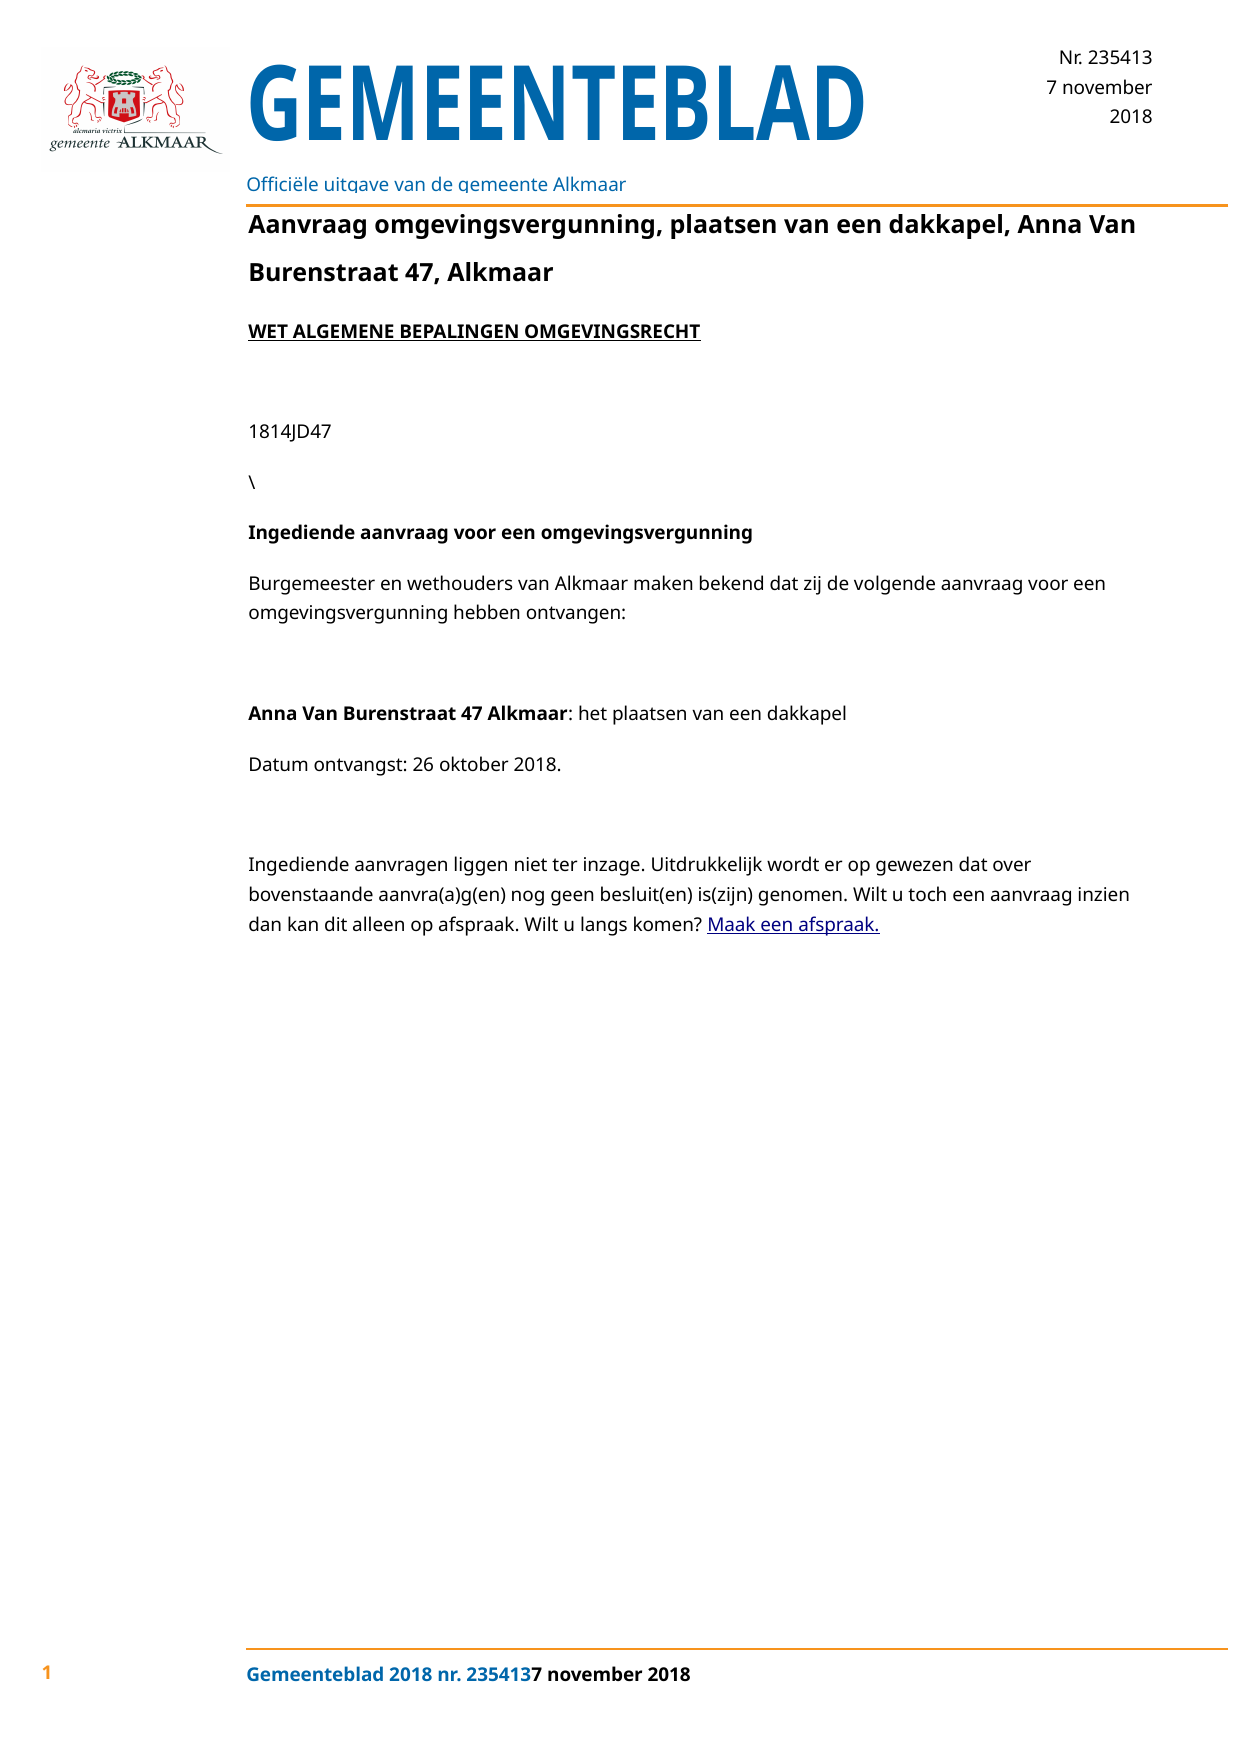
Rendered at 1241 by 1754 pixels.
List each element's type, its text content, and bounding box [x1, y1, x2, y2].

text Ingediende aanvragen liggen niet ter inzage. Uitdrukkelijk wordt er op gewezen dat over bovenstaande aanvra(a)g(en) nog geen besluit(en) is(zijn) genomen. Wilt u toch een aanvraag inzien dan kan dit alleen op afspraak. Wilt u langs komen? Maak een afspraak. [248, 852, 1152, 937]
text Datum ontvangst: 26 oktober 2018. [248, 751, 1152, 777]
text WET ALGEMENE BEPALINGEN OMGEVINGSRECHT [248, 318, 1152, 344]
text Anna Van Burenstraat 47 Alkmaar: het plaatsen van een dakkapel [248, 700, 1152, 726]
text Ingediende aanvraag voor een omgevingsvergunning [248, 519, 1152, 545]
text \ [248, 469, 1152, 495]
text Burgemeester en wethouders van Alkmaar maken bekend dat zij de volgende aanvraag voor een omgevingsvergunning hebben ontvangen: [248, 570, 1152, 625]
picture [41, 47, 231, 172]
text 1814JD47 [248, 419, 1152, 444]
text Aanvraag omgevingsvergunning, plaatsen van een dakkapel, Anna Van Burenstraat 47, Alkmaar [248, 207, 1152, 288]
